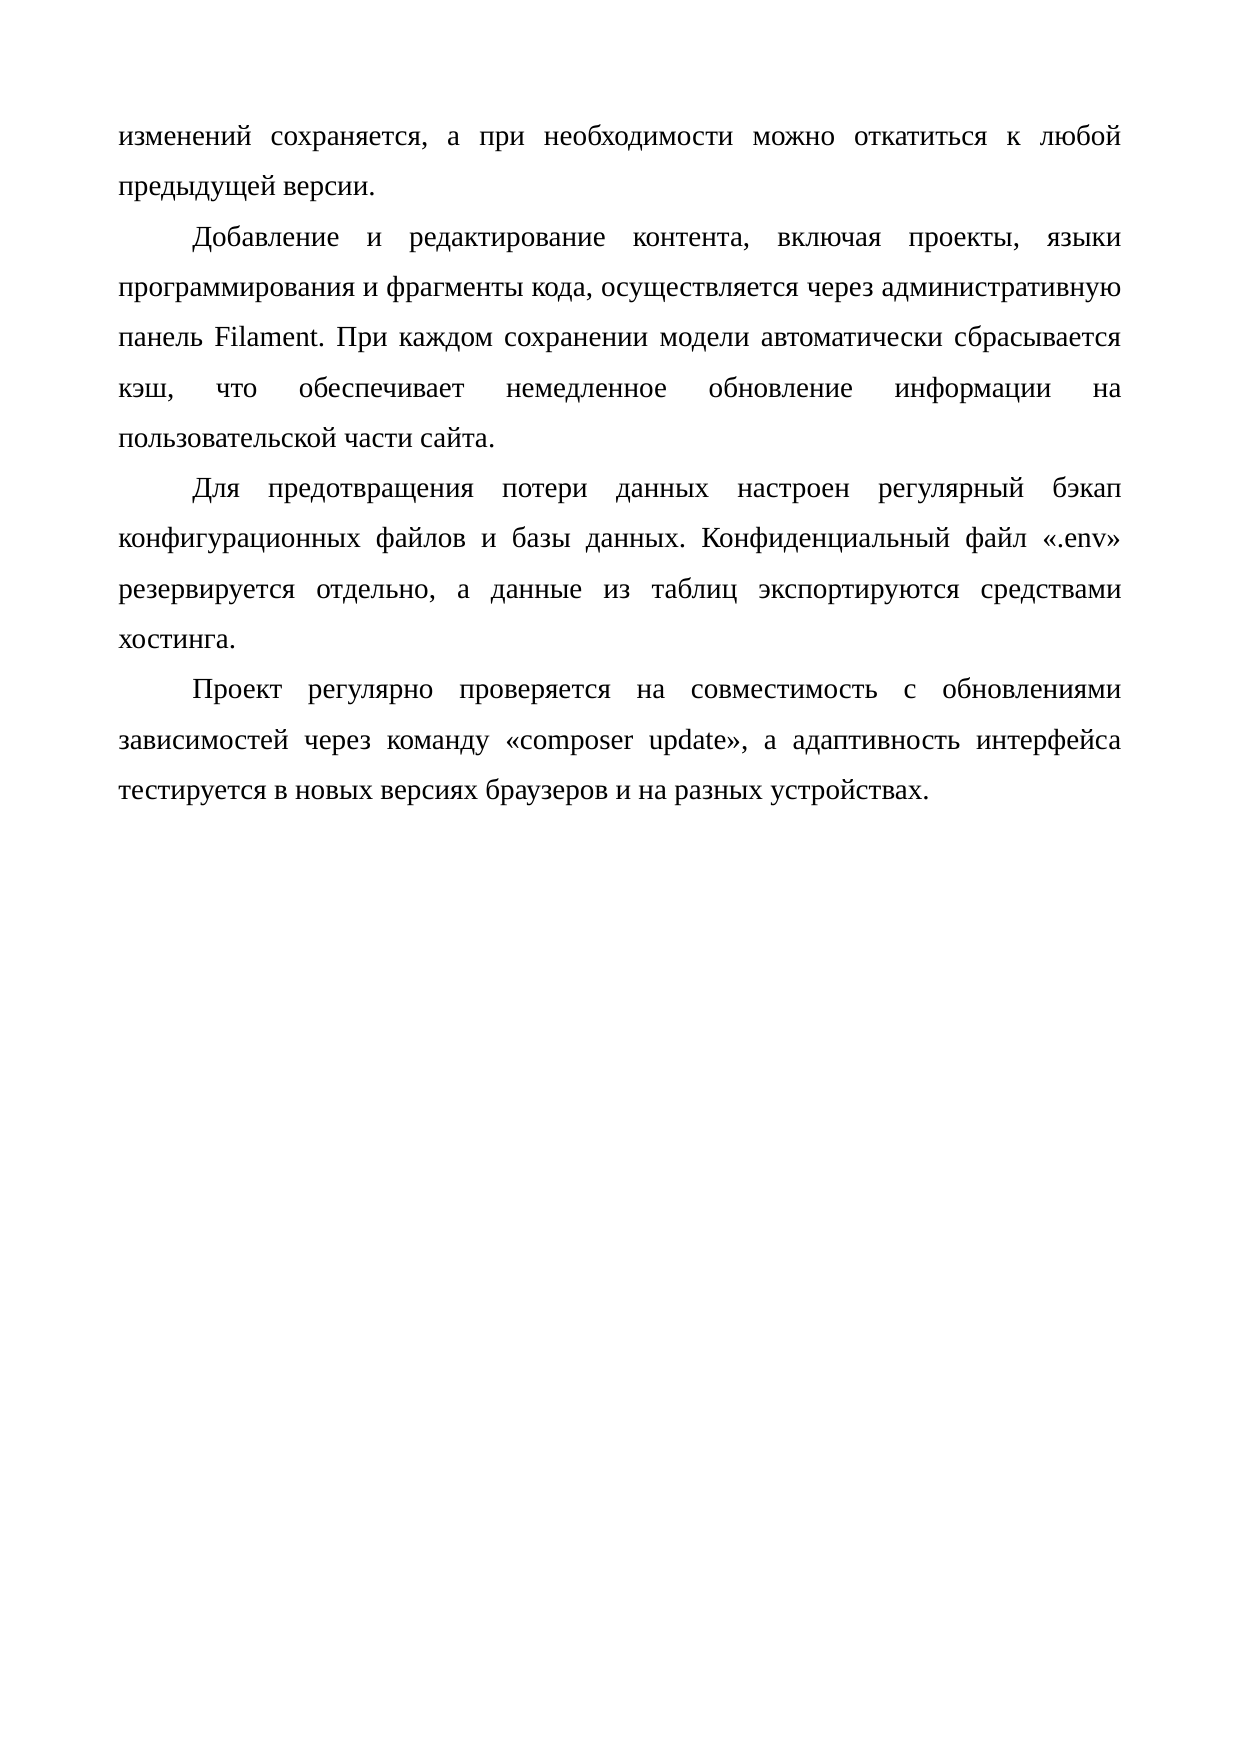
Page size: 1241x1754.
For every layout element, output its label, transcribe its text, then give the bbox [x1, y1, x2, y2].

text Добавление и редактирование контента, включая проекты, языки программирования и фрагменты кода, осуществляется через административную панель Filament. При каждом сохранении модели автоматически сбрасывается кэш, что обеспечивает немедленное обновление информации на пользовательской части сайта. [118, 219, 1122, 453]
text Проект регулярно проверяется на совместимость с обновлениями зависимостей через команду «composer update», а адаптивность интерфейса тестируется в новых версиях браузеров и на разных устройствах. [118, 672, 1122, 806]
text Для предотвращения потери данных настроен регулярный бэкап конфигурационных файлов и базы данных. Конфиденциальный файл «.env» резервируется отдельно, а данные из таблиц экспортируются средствами хостинга. [118, 470, 1122, 655]
text изменений сохраняется, а при необходимости можно откатиться к любой предыдущей версии. [118, 118, 1122, 202]
